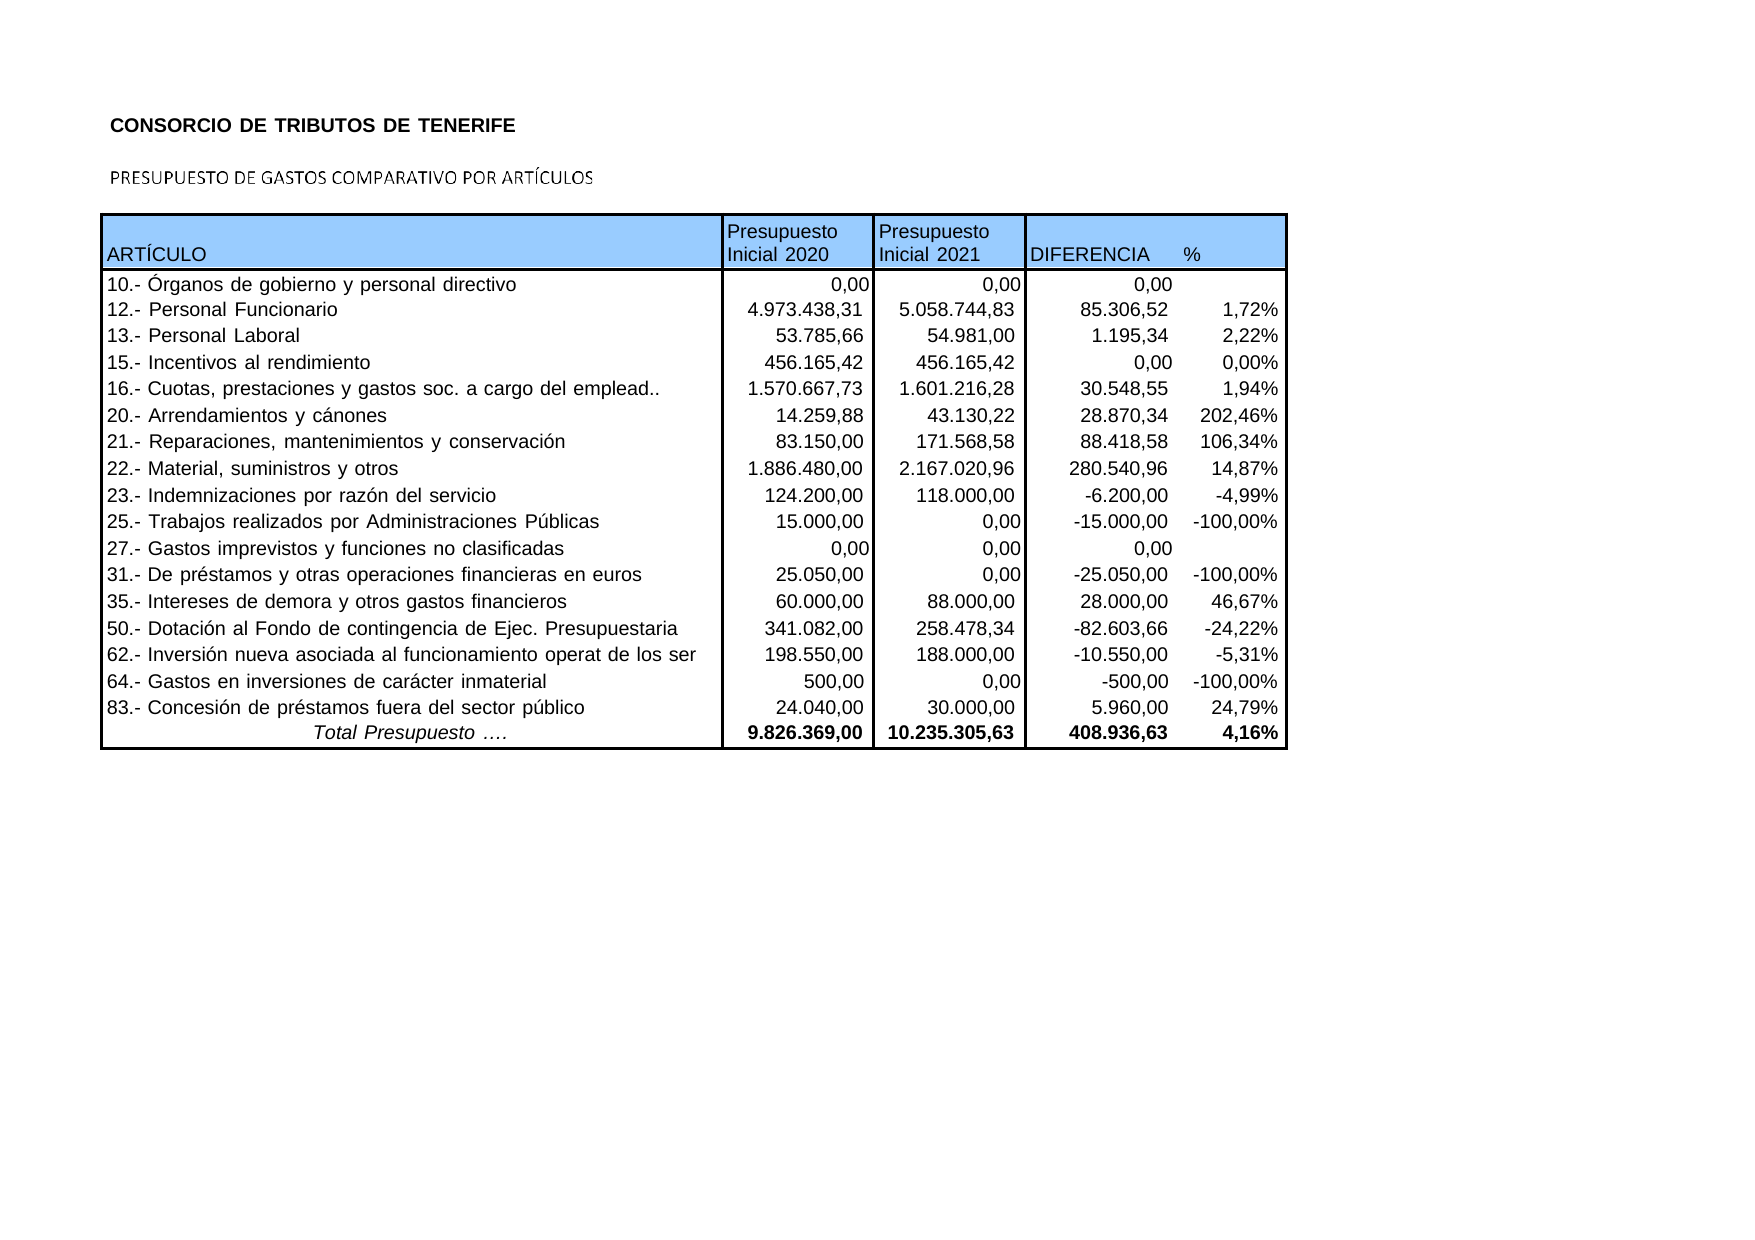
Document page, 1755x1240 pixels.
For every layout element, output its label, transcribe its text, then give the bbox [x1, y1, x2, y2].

table_cell 2.167.020,96 [875, 456, 1024, 483]
table_cell 188.000,00 [875, 642, 1024, 668]
table_cell 14.259,88 [724, 403, 872, 429]
table_cell 171.568,58 [875, 430, 1024, 456]
table_cell -5,31% [1178, 642, 1285, 668]
table_cell 0,00 [875, 669, 1024, 695]
table_cell 4,16% [1178, 721, 1285, 747]
table_cell 2,22% [1178, 323, 1285, 350]
table_cell 62.- Inversión nueva asociada al funcionamiento operat de los ser [103, 642, 721, 668]
table_cell -100,00% [1178, 669, 1285, 695]
table_cell 25.- Trabajos realizados por Administraciones Públicas [103, 509, 721, 536]
table_cell 1.570.667,73 [724, 376, 872, 403]
table_cell 1.886.480,00 [724, 456, 872, 483]
table_cell 0,00 [1027, 350, 1178, 376]
table_cell 0,00 [875, 562, 1024, 589]
table_cell [1178, 536, 1285, 562]
table_cell 4.973.438,31 [724, 297, 872, 323]
table_cell 24,79% [1178, 695, 1285, 721]
table_cell -6.200,00 [1027, 483, 1178, 509]
table_cell 30.548,55 [1027, 376, 1178, 403]
table_cell 43.130,22 [875, 403, 1024, 429]
table_cell 24.040,00 [724, 695, 872, 721]
table_cell 30.000,00 [875, 695, 1024, 721]
table_cell 0,00% [1178, 350, 1285, 376]
table_cell 13.- Personal Laboral [103, 323, 721, 350]
table_cell 0,00 [1027, 536, 1178, 562]
table_cell 88.418,58 [1027, 430, 1178, 456]
table_cell 9.826.369,00 [724, 721, 872, 747]
table_cell 258.478,34 [875, 615, 1024, 642]
table_cell 1.601.216,28 [875, 376, 1024, 403]
table_cell 198.550,00 [724, 642, 872, 668]
table_cell 60.000,00 [724, 589, 872, 615]
table_cell 1,72% [1178, 297, 1285, 323]
table_cell 53.785,66 [724, 323, 872, 350]
table_cell 124.200,00 [724, 483, 872, 509]
table_cell 1,94% [1178, 376, 1285, 403]
table_cell 10.235.305,63 [875, 721, 1024, 747]
table_cell -82.603,66 [1027, 615, 1178, 642]
table_cell 64.- Gastos en inversiones de carácter inmaterial [103, 669, 721, 695]
table_cell 22.- Material, suministros y otros [103, 456, 721, 483]
table_cell 0,00 [875, 509, 1024, 536]
table_cell 456.165,42 [875, 350, 1024, 376]
table_cell -10.550,00 [1027, 642, 1178, 668]
table_cell 23.- Indemnizaciones por razón del servicio [103, 483, 721, 509]
table_cell 15.- Incentivos al rendimiento [103, 350, 721, 376]
table_cell 106,34% [1178, 430, 1285, 456]
table_cell 0,00 [724, 271, 872, 297]
table_cell 28.870,34 [1027, 403, 1178, 429]
table_cell -500,00 [1027, 669, 1178, 695]
table_cell 88.000,00 [875, 589, 1024, 615]
table_cell 10.- Órganos de gobierno y personal directivo [103, 271, 721, 297]
table_cell 14,87% [1178, 456, 1285, 483]
table_cell 83.150,00 [724, 430, 872, 456]
table_cell 341.082,00 [724, 615, 872, 642]
table_header DIFERENCIA [1027, 216, 1178, 267]
table_cell 27.- Gastos imprevistos y funciones no clasificadas [103, 536, 721, 562]
table_cell 28.000,00 [1027, 589, 1178, 615]
table_cell 25.050,00 [724, 562, 872, 589]
table_cell 12.- Personal Funcionario [103, 297, 721, 323]
table_cell 83.- Concesión de préstamos fuera del sector público [103, 695, 721, 721]
table_cell -25.050,00 [1027, 562, 1178, 589]
table_cell 1.195,34 [1027, 323, 1178, 350]
table_cell 202,46% [1178, 403, 1285, 429]
table_cell 15.000,00 [724, 509, 872, 536]
table_cell 500,00 [724, 669, 872, 695]
table_cell 46,67% [1178, 589, 1285, 615]
table_cell 16.- Cuotas, prestaciones y gastos soc. a cargo del emplead.. [103, 376, 721, 403]
table_cell -24,22% [1178, 615, 1285, 642]
table_cell 21.- Reparaciones, mantenimientos y conservación [103, 430, 721, 456]
table_cell 0,00 [724, 536, 872, 562]
table_cell -100,00% [1178, 509, 1285, 536]
table_cell 50.- Dotación al Fondo de contingencia de Ejec. Presupuestaria [103, 615, 721, 642]
table_cell 0,00 [875, 536, 1024, 562]
table_cell -100,00% [1178, 562, 1285, 589]
table_cell 0,00 [875, 271, 1024, 297]
table_cell [1178, 271, 1285, 297]
table_cell 20.- Arrendamientos y cánones [103, 403, 721, 429]
table_cell Total Presupuesto …. [103, 721, 721, 747]
table_header Presupuesto Inicial 2020 [724, 216, 872, 267]
table_cell 5.960,00 [1027, 695, 1178, 721]
table_cell 280.540,96 [1027, 456, 1178, 483]
table_cell 408.936,63 [1027, 721, 1178, 747]
table_cell 5.058.744,83 [875, 297, 1024, 323]
table_cell 54.981,00 [875, 323, 1024, 350]
table_cell 31.- De préstamos y otras operaciones financieras en euros [103, 562, 721, 589]
table_header Presupuesto Inicial 2021 [875, 216, 1024, 267]
table_cell -4,99% [1178, 483, 1285, 509]
table_cell -15.000,00 [1027, 509, 1178, 536]
table_header % [1178, 216, 1285, 267]
table_cell 456.165,42 [724, 350, 872, 376]
table_cell 0,00 [1027, 271, 1178, 297]
table_cell 118.000,00 [875, 483, 1024, 509]
table_cell 35.- Intereses de demora y otros gastos financieros [103, 589, 721, 615]
table_header ARTÍCULO [103, 216, 721, 267]
table_cell 85.306,52 [1027, 297, 1178, 323]
